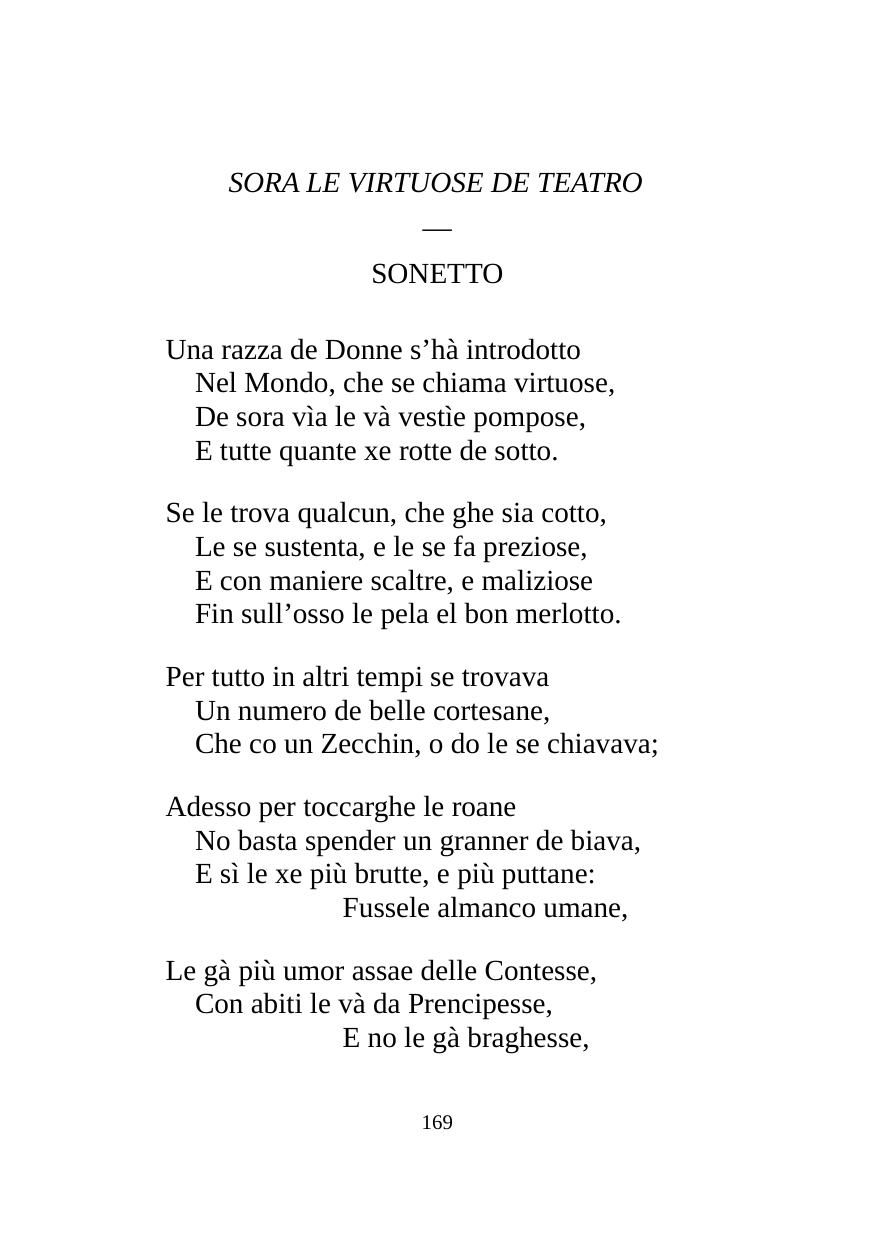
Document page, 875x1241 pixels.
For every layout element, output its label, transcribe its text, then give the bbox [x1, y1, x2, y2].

text SONETTO [106, 257, 768, 290]
text Per tutto in altri tempi se trovava Un numero de belle cortesane, Che co un Zecchin, o do le se chiavava; [165, 659, 768, 760]
text Le gà più umor assae delle Contesse, Con abiti le và da Prencipesse, E no le gà braghesse, [165, 953, 768, 1054]
subtitle SORA LE VIRTUOSE DE TEATRO [106, 165, 768, 199]
text Adesso per toccarghe le roane No basta spender un granner de biava, E sì le xe più brutte, e più puttane: Fussele almanco umane, [165, 789, 768, 923]
text Una razza de Donne s’hà introdotto Nel Mondo, che se chiama virtuose, De sora vìa le và vestìe pompose, E tutte quante xe rotte de sotto. [165, 332, 768, 466]
text — [106, 211, 768, 244]
text Se le trova qualcun, che ghe sia cotto, Le se sustenta, e le se fa preziose, E con maniere scaltre, e maliziose Fin sull’osso le pela el bon merlotto. [165, 496, 768, 630]
